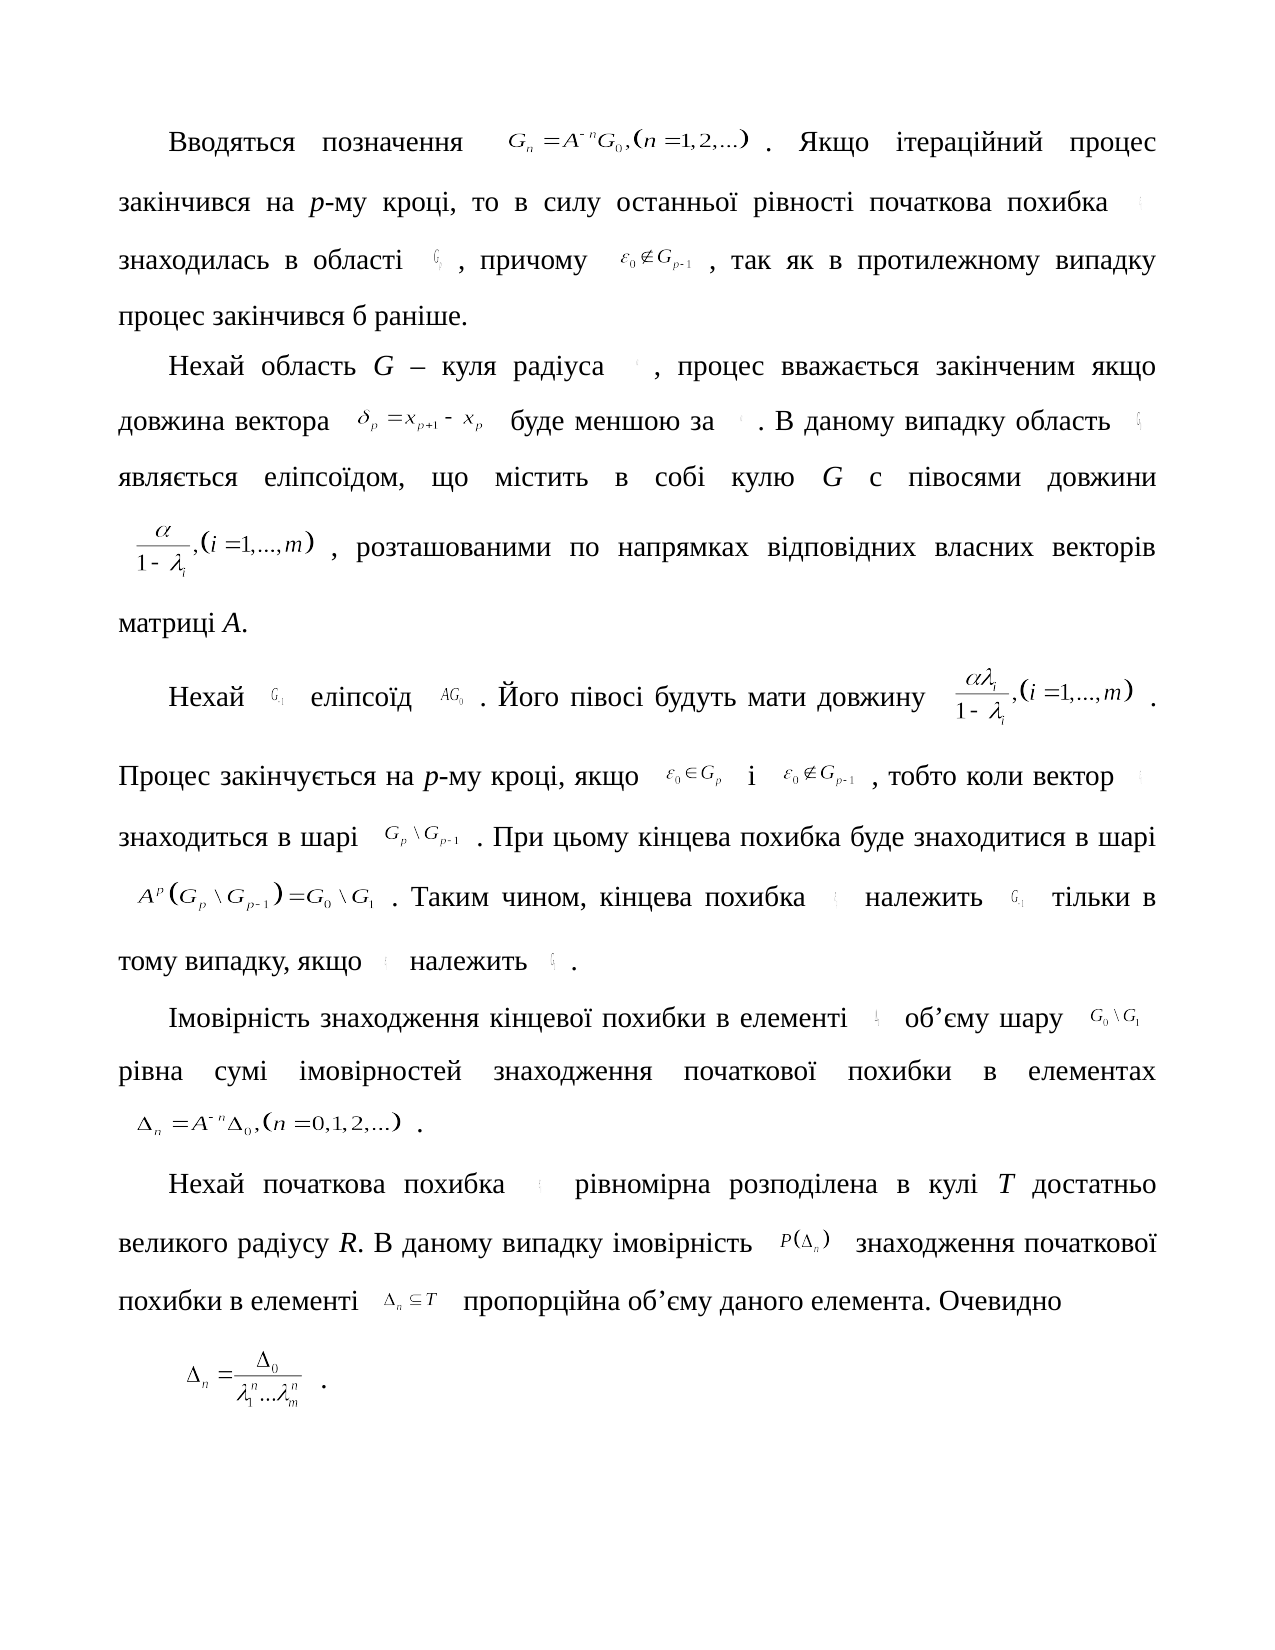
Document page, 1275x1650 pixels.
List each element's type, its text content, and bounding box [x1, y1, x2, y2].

text Нехай початкова похибка рівномірна розподілена в кулі T достатньо великого радіусу R. В даному випадку імовірність знаходження початкової похибки в елементі пропорційна об’єму даного елемента. Очевидно [118, 1164, 1157, 1320]
text Нехай еліпсоїд . Його півосі будуть мати довжину . Процес закінчується на p-му кроці, якщо і , тобто коли вектор знаходиться в шарі . При цьому кінцева похибка буде знаходитися в шарі . Таким чином, кінцева похибка належить тільки в тому випадку, якщо належить . [118, 655, 1157, 980]
text [118, 1337, 168, 1418]
text . [320, 1337, 1157, 1418]
text Імовірність знаходження кінцевої похибки в елементі об’єму шару рівна сумі імовірностей знаходження початкової похибки в елементах . [118, 997, 1157, 1147]
text Вводяться позначення . Якщо ітераційний процес закінчився на p-му кроці, то в силу останньої рівності початкова похибка знаходилась в області , причому , так як в протилежному випадку процес закінчився б раніше. [118, 118, 1157, 331]
text Нехай область G – куля радіуса , процес вважається закінченим якщо довжина вектора буде меншою за . В даному випадку область являється еліпсоїдом, що містить в собі кулю G с півосями довжини , розташованими по напрямках відповідних власних векторів матриці А. [118, 348, 1157, 638]
